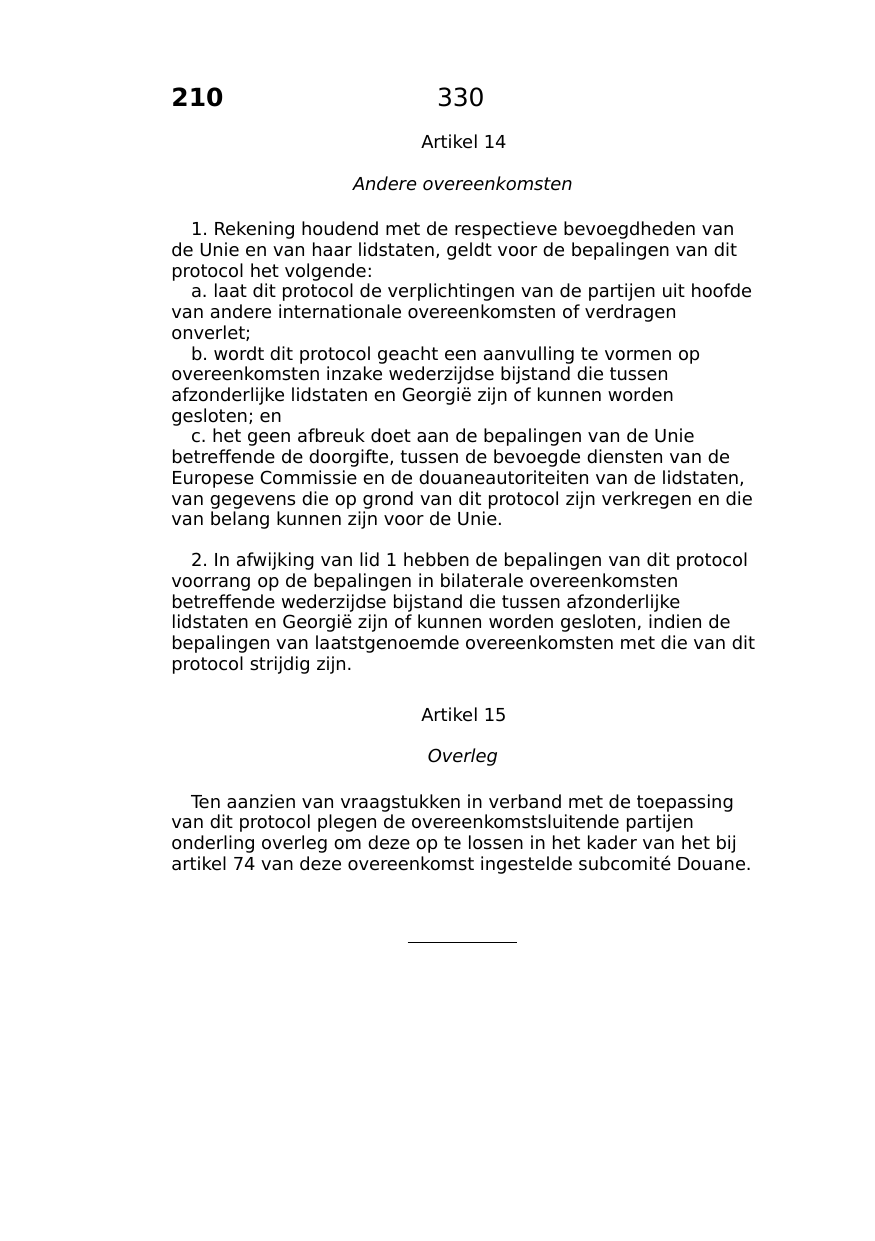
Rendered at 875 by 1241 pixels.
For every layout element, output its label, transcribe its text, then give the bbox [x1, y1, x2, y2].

text 1. Rekening houdend met de respectieve bevoegdheden van de Unie en van haar lidstaten, geldt voor de bepalingen van dit protocol het volgende: [171, 219, 756, 281]
subtitle Artikel 15 Overleg [171, 704, 756, 767]
text c. het geen afbreuk doet aan de bepalingen van de Unie betreffende de doorgifte, tussen de bevoegde diensten van de Europese Commissie en de douaneautoriteiten van de lidstaten, van gegevens die op grond van dit protocol zijn verkregen en die van belang kunnen zijn voor de Unie. [171, 426, 756, 530]
text a. laat dit protocol de verplichtingen van de partijen uit hoofde van andere internationale overeenkomsten of verdragen onverlet; [171, 281, 756, 343]
text b. wordt dit protocol geacht een aanvulling te vormen op overeenkomsten inzake wederzijdse bijstand die tussen afzonderlijke lidstaten en Georgië zijn of kunnen worden gesloten; en [171, 343, 756, 426]
text 2. In afwijking van lid 1 hebben de bepalingen van dit protocol voorrang op de bepalingen in bilaterale overeenkomsten betreffende wederzijdse bijstand die tussen afzonderlijke lidstaten en Georgië zijn of kunnen worden gesloten, indien de bepalingen van laatstgenoemde overeenkomsten met die van dit protocol strijdig zijn. [171, 550, 756, 674]
text Ten aanzien van vraagstukken in verband met de toepassing van dit protocol plegen de overeenkomstsluitende partijen onderling overleg om deze op te lossen in het kader van het bij artikel 74 van deze overeenkomst ingestelde subcomité Douane. [171, 792, 756, 874]
subtitle Artikel 14 Andere overeenkomsten [171, 132, 756, 194]
